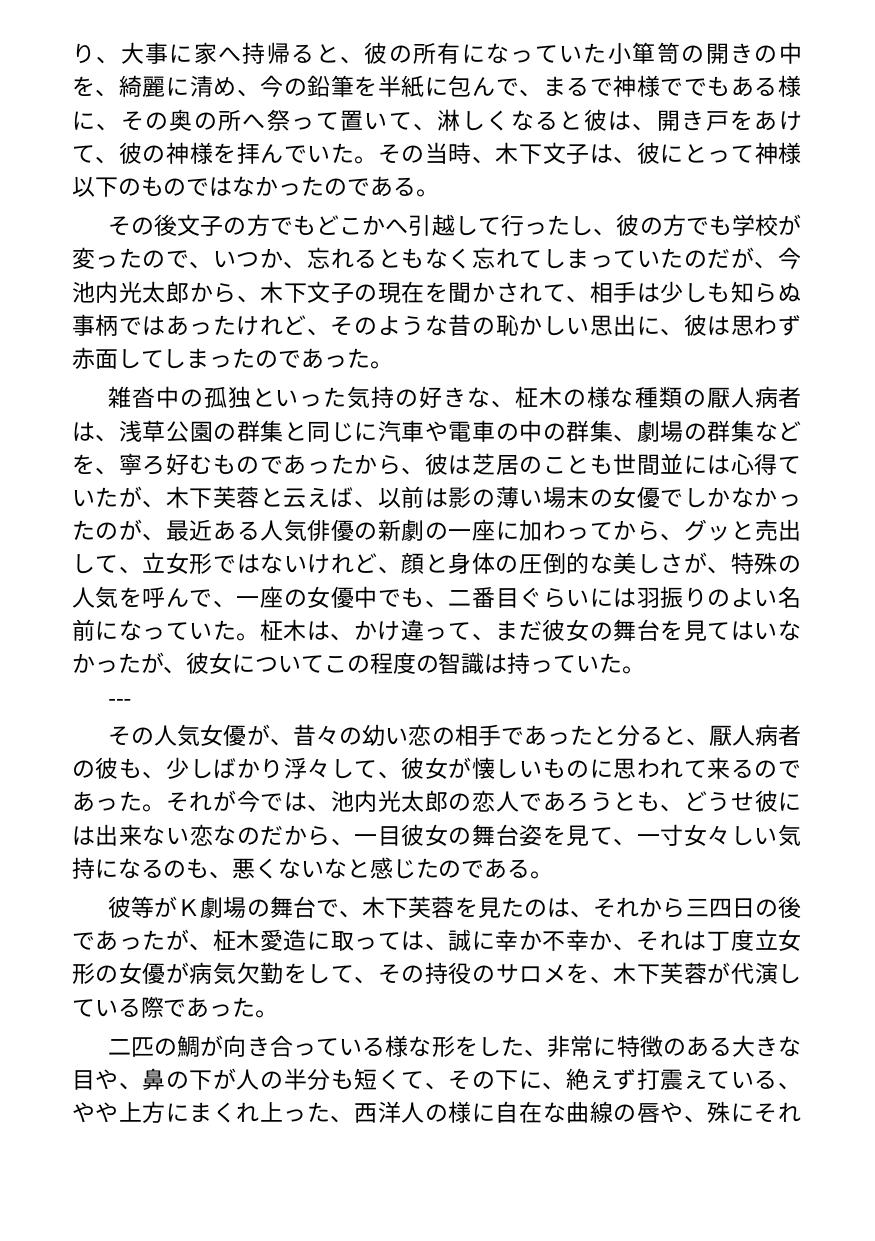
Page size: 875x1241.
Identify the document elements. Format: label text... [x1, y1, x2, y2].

text 彼等がＫ劇場の舞台で、木下芙蓉を見たのは、それから三四日の後であったが、柾木愛造に取っては、誠に幸か不幸か、それは丁度立女形の女優が病気欠勤をして、その持役のサロメを、木下芙蓉が代演している際であった。 [72, 890, 802, 1023]
text 二匹の鯛が向き合っている様な形をした、非常に特徴のある大きな目や、鼻の下が人の半分も短くて、その下に、絶えず打震えている、やや上方にまくれ上った、西洋人の様に自在な曲線の唇や、殊にそれ [72, 1029, 802, 1128]
text り、大事に家へ持帰ると、彼の所有になっていた小箪笥の開きの中を、綺麗に清め、今の鉛筆を半紙に包んで、まるで神様ででもある様に、その奥の所へ祭って置いて、淋しくなると彼は、開き戸をあけて、彼の神様を拝んでいた。その当時、木下文子は、彼にとって神様以下のものではなかったのである。 [72, 36, 802, 202]
text その人気女優が、昔々の幼い恋の相手であったと分ると、厭人病者の彼も、少しばかり浮々して、彼女が懐しいものに思われて来るのであった。それが今では、池内光太郎の恋人であろうとも、どうせ彼には出来ない恋なのだから、一目彼女の舞台姿を見て、一寸女々しい気持になるのも、悪くないなと感じたのである。 [72, 718, 802, 884]
text --- [72, 685, 802, 712]
text 雑沓中の孤独といった気持の好きな、柾木の様な種類の厭人病者は、浅草公園の群集と同じに汽車や電車の中の群集、劇場の群集などを、寧ろ好むものであったから、彼は芝居のことも世間並には心得ていたが、木下芙蓉と云えば、以前は影の薄い場末の女優でしかなかったのが、最近ある人気俳優の新劇の一座に加わってから、グッと売出して、立女形ではないけれど、顔と身体の圧倒的な美しさが、特殊の人気を呼んで、一座の女優中でも、二番目ぐらいには羽振りのよい名前になっていた。柾木は、かけ違って、まだ彼女の舞台を見てはいなかったが、彼女についてこの程度の智識は持っていた。 [72, 380, 802, 679]
text その後文子の方でもどこかへ引越して行ったし、彼の方でも学校が変ったので、いつか、忘れるともなく忘れてしまっていたのだが、今池内光太郎から、木下文子の現在を聞かされて、相手は少しも知らぬ事柄ではあったけれど、そのような昔の恥かしい思出に、彼は思わず赤面してしまったのであった。 [72, 208, 802, 374]
